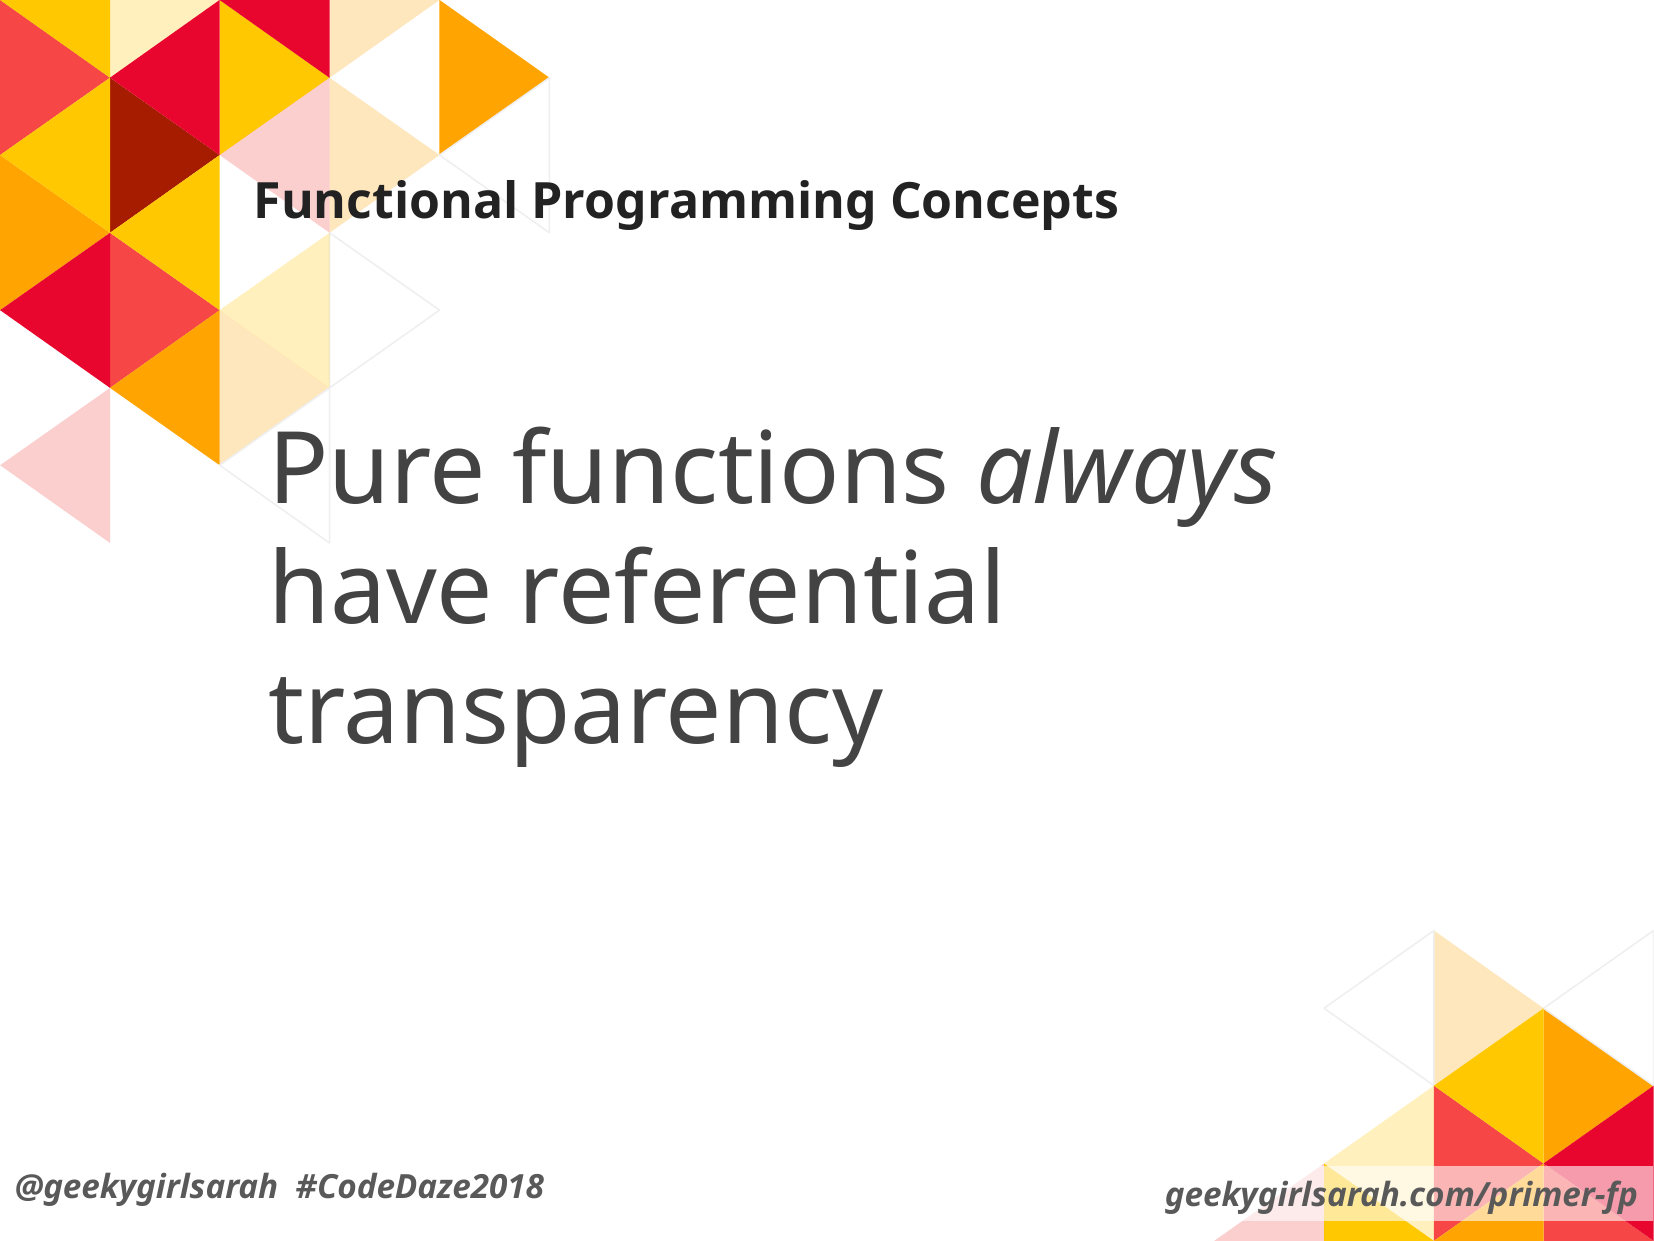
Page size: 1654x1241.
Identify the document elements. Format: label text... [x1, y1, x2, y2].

list Pure functions always have referential transparency [238, 388, 1407, 1089]
title Functional Programming Concepts [238, 82, 1407, 244]
